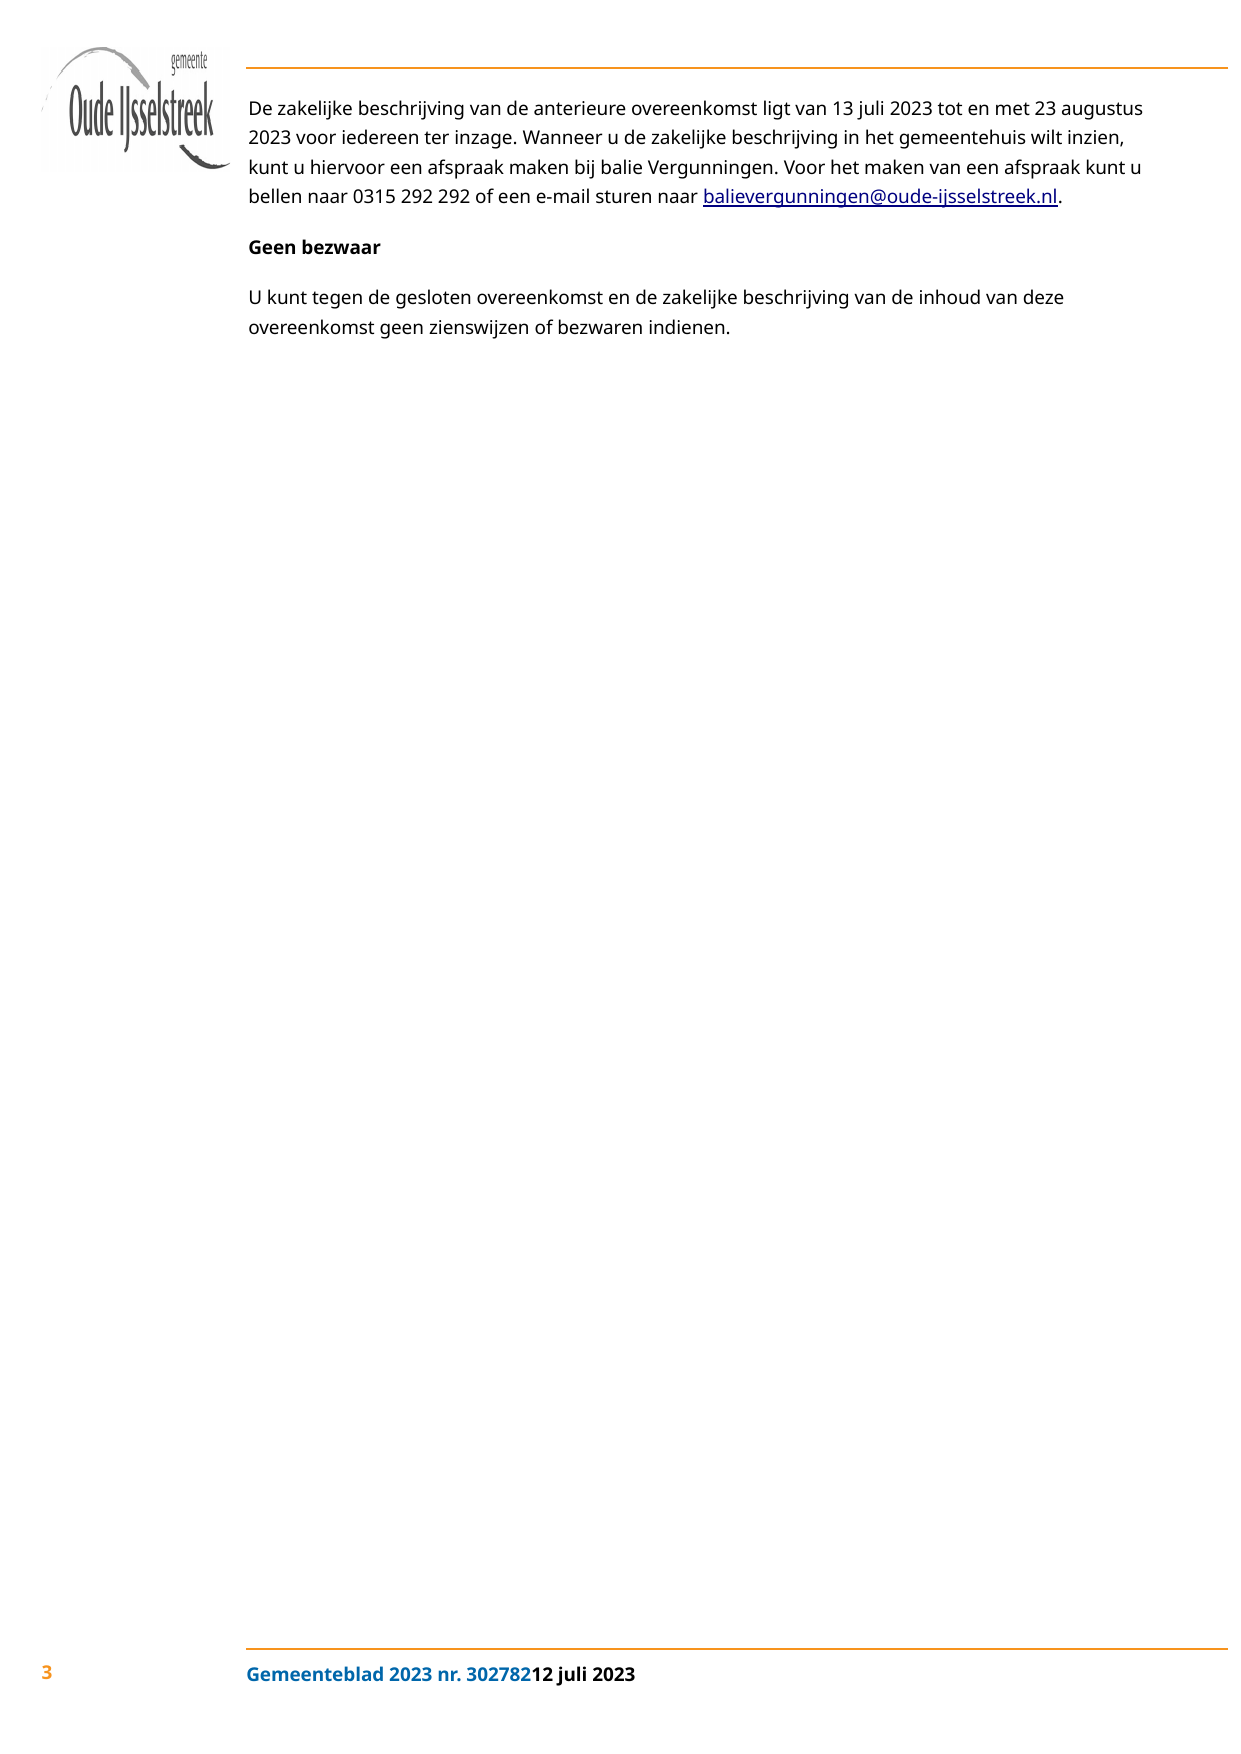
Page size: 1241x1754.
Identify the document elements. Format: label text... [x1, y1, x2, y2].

text U kunt tegen de gesloten overeenkomst en de zakelijke beschrijving van de inhoud van deze overeenkomst geen zienswijzen of bezwaren indienen. [248, 284, 1152, 340]
text De zakelijke beschrijving van de anterieure overeenkomst ligt van 13 juli 2023 tot en met 23 augustus 2023 voor iedereen ter inzage. Wanneer u de zakelijke beschrijving in het gemeentehuis wilt inzien, kunt u hiervoor een afspraak maken bij balie Vergunningen. Voor het maken van een afspraak kunt u bellen naar 0315 292 292 of een e-mail sturen naar balievergunningen@oude-ijsselstreek.nl. [248, 95, 1152, 209]
picture [41, 47, 231, 172]
text Geen bezwaar [248, 234, 1152, 260]
